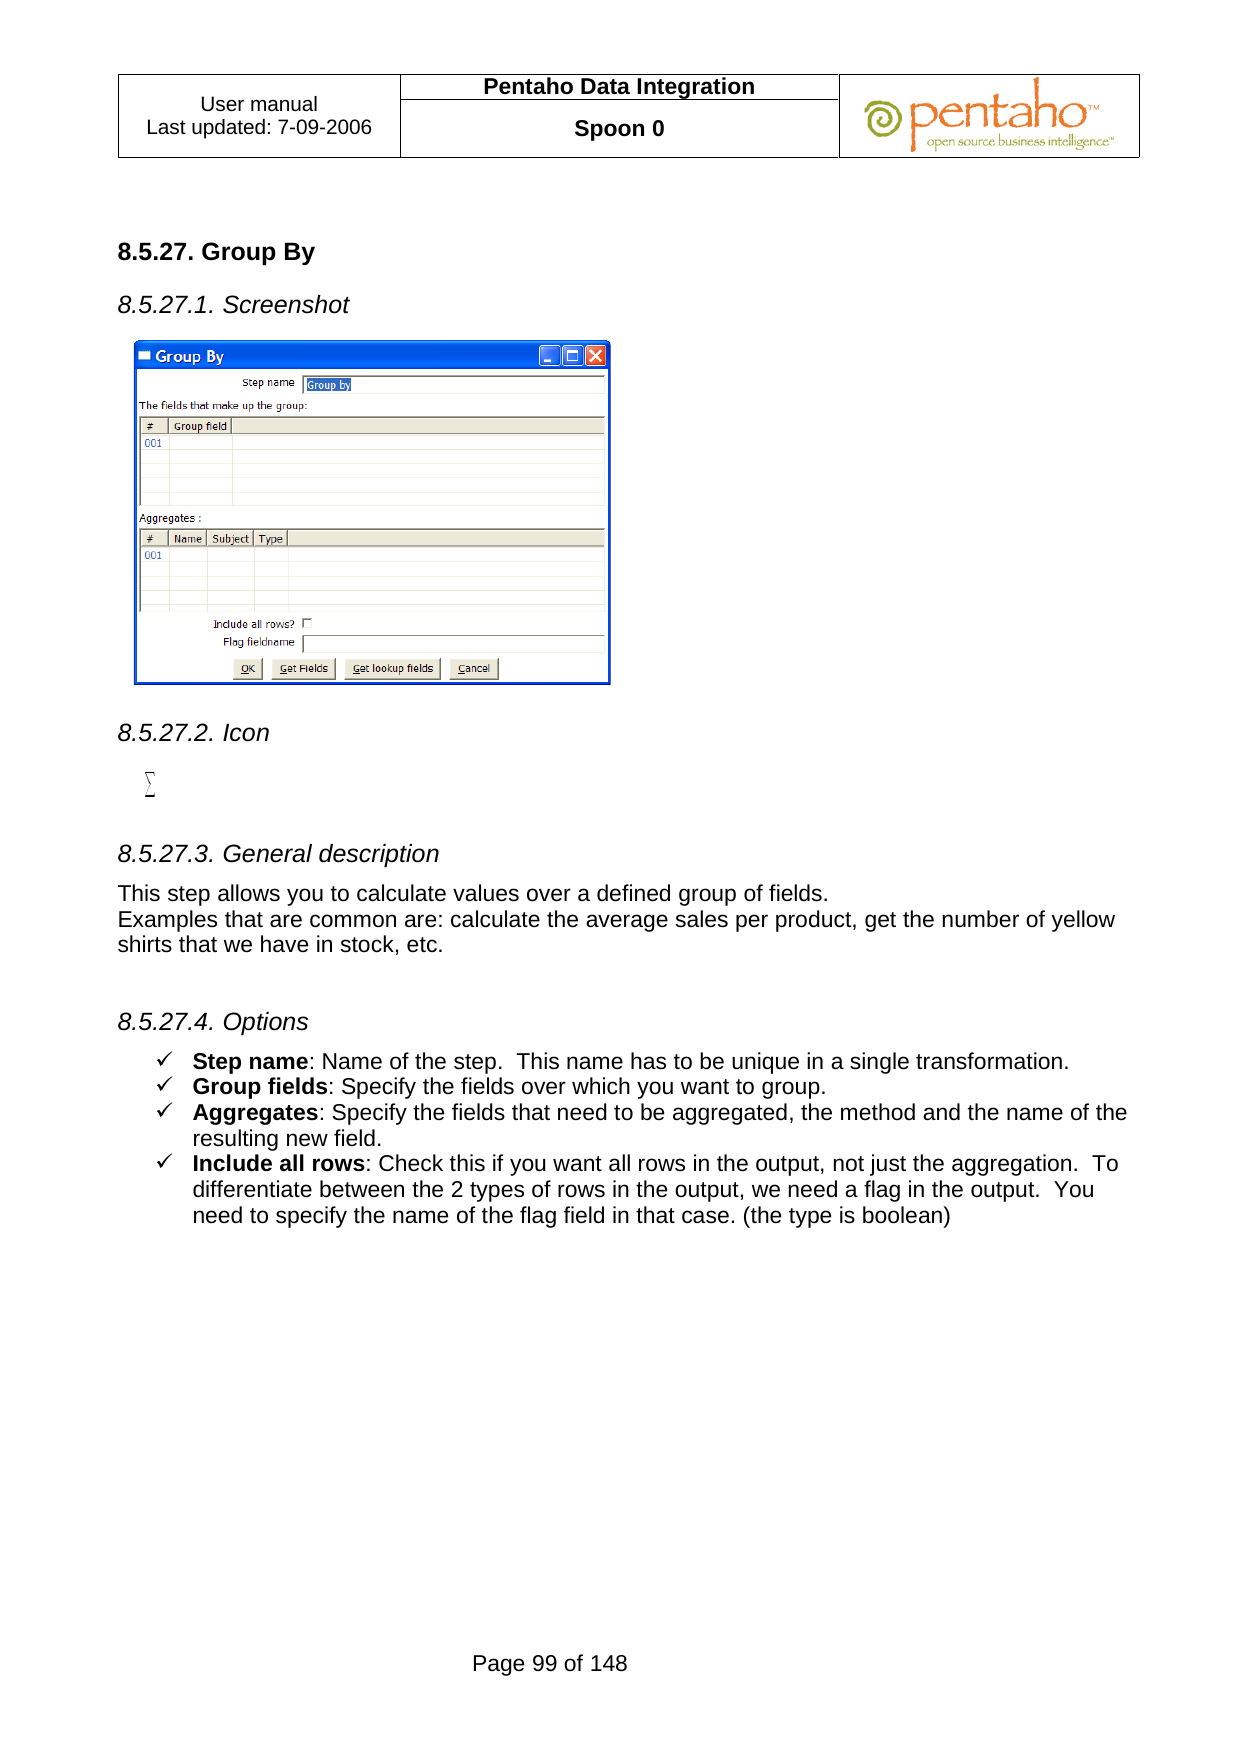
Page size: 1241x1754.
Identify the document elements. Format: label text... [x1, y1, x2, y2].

list Include all rows: Check this if you want all rows in the output, not just the aggregation. To differentiate between the 2 types of rows in the output, we need a flag in the output. You need to specify the name of the flag field in that case. (the type is boolean) [155, 1151, 1137, 1228]
list Aggregates: Specify the fields that need to be aggregated, the method and the name of the resulting new field. [155, 1100, 1137, 1151]
list Group fields: Specify the fields over which you want to group. [155, 1074, 1137, 1100]
subtitle Options [117, 1008, 1137, 1036]
list Step name: Name of the step. This name has to be unique in a single transformation. [155, 1048, 1137, 1074]
subtitle General description [117, 840, 1137, 868]
subtitle Group By [117, 238, 1137, 266]
subtitle Icon [117, 718, 1137, 747]
picture [133, 340, 611, 685]
subtitle Screenshot [117, 291, 1137, 319]
text This step allows you to calculate values over a defined group of fields. [117, 881, 1137, 906]
picture [140, 768, 158, 802]
text Examples that are common are: calculate the average sales per product, get the number of yellow shirts that we have in stock, etc. [117, 906, 1137, 957]
